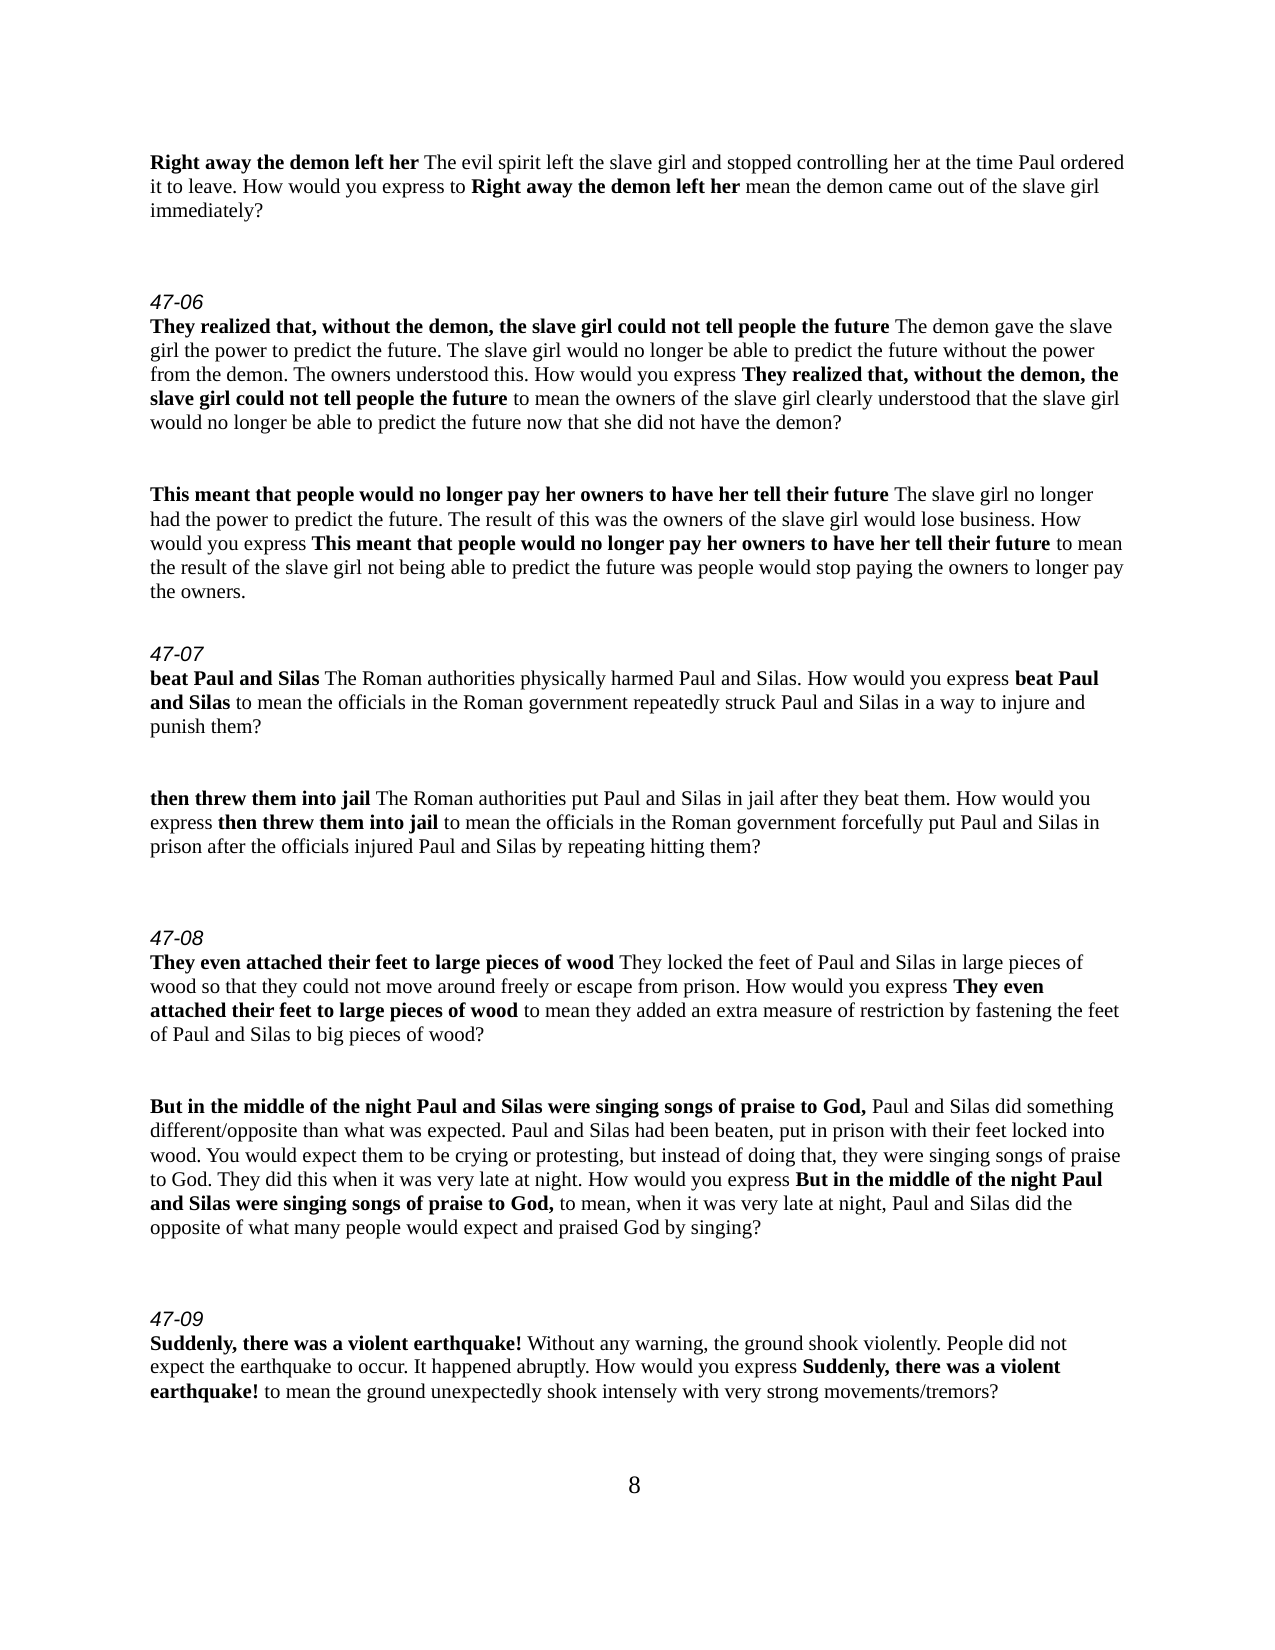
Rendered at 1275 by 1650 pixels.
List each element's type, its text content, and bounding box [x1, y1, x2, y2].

text beat Paul and Silas The Roman authorities physically harmed Paul and Silas. How would you express beat Paul and Silas to mean the officials in the Roman government repeatedly struck Paul and Silas in a way to injure and punish them? [150, 666, 1125, 738]
text Suddenly, there was a violent earthquake! Without any warning, the ground shook violently. People did not expect the earthquake to occur. It happened abruptly. How would you express Suddenly, there was a violent earthquake! to mean the ground unexpectedly shook intensely with very strong movements/tremors? [150, 1330, 1125, 1403]
subtitle 47-06 [150, 290, 1125, 314]
subtitle 47-09 [150, 1306, 1125, 1330]
subtitle 47-07 [150, 642, 1125, 666]
subtitle 47-08 [150, 926, 1125, 950]
text Right away the demon left her The evil spirit left the slave girl and stopped controlling her at the time Paul ordered it to leave. How would you express to Right away the demon left her mean the demon came out of the slave girl immediately? [150, 150, 1125, 222]
text But in the middle of the night Paul and Silas were singing songs of praise to God, Paul and Silas did something different/opposite than what was expected. Paul and Silas had been beaten, put in prison with their feet locked into wood. You would expect them to be crying or protesting, but instead of doing that, they were singing songs of praise to God. They did this when it was very late at night. How would you express But in the middle of the night Paul and Silas were singing songs of praise to God, to mean, when it was very late at night, Paul and Silas did the opposite of what many people would expect and praised God by singing? [150, 1094, 1125, 1239]
text This meant that people would no longer pay her owners to have her tell their future The slave girl no longer had the power to predict the future. The result of this was the owners of the slave girl would lose business. How would you express This meant that people would no longer pay her owners to have her tell their future to mean the result of the slave girl not being able to predict the future was people would stop paying the owners to longer pay the owners. [150, 482, 1125, 603]
text then threw them into jail The Roman authorities put Paul and Silas in jail after they beat them. How would you express then threw them into jail to mean the officials in the Roman government forcefully put Paul and Silas in prison after the officials injured Paul and Silas by repeating hitting them? [150, 786, 1125, 858]
text They even attached their feet to large pieces of wood They locked the feet of Paul and Silas in large pieces of wood so that they could not move around freely or escape from prison. How would you express They even attached their feet to large pieces of wood to mean they added an extra measure of restriction by fastening the feet of Paul and Silas to big pieces of wood? [150, 950, 1125, 1046]
text They realized that, without the demon, the slave girl could not tell people the future The demon gave the slave girl the power to predict the future. The slave girl would no longer be able to predict the future without the power from the demon. The owners understood this. How would you express They realized that, without the demon, the slave girl could not tell people the future to mean the owners of the slave girl clearly understood that the slave girl would no longer be able to predict the future now that she did not have the demon? [150, 314, 1125, 434]
